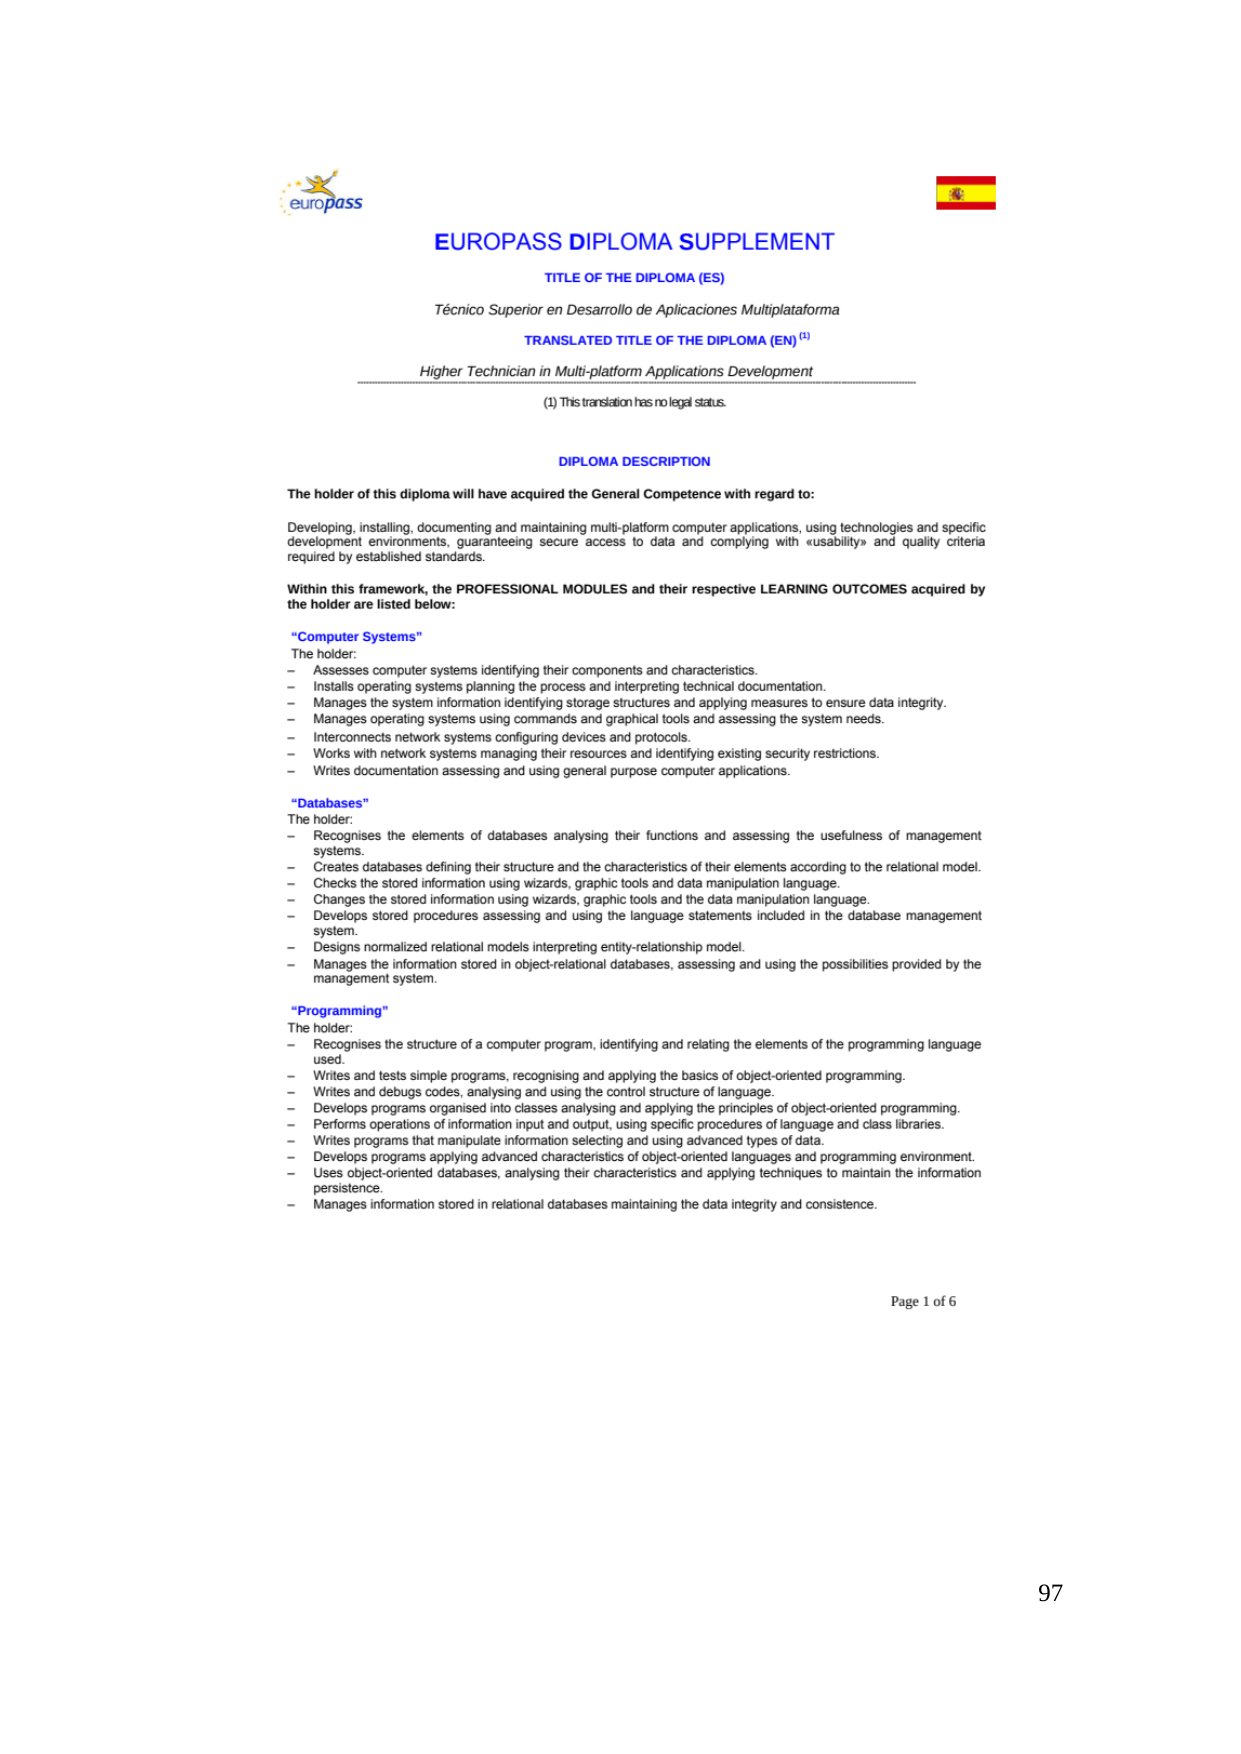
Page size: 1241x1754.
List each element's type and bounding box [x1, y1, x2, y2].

picture [206, 147, 1063, 1360]
